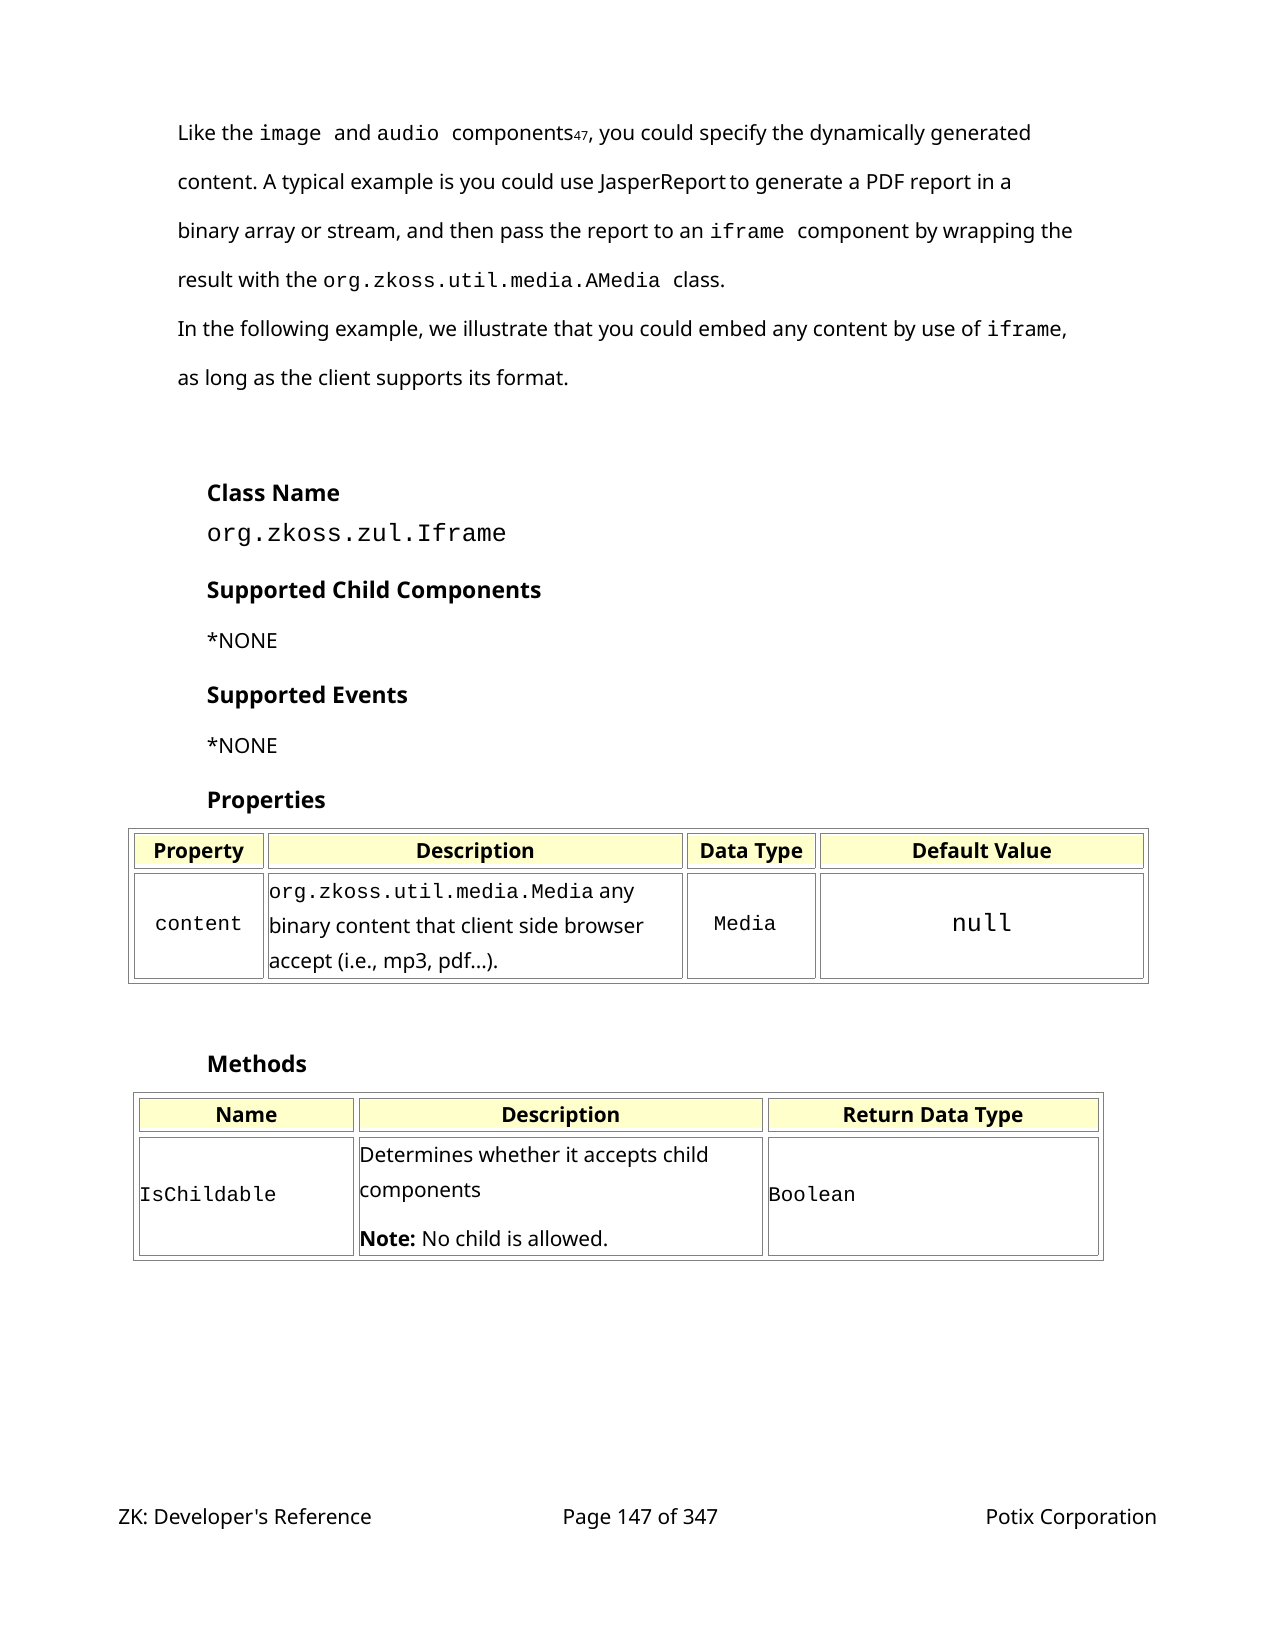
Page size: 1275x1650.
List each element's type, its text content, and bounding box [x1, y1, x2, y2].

table_header Default Value [818, 829, 1146, 867]
text org.zkoss.zul.Iframe [207, 521, 1157, 549]
table_header Name [136, 1093, 356, 1131]
table_header Description [356, 1093, 765, 1131]
table_header Description [266, 829, 685, 867]
table_header Property [131, 829, 266, 867]
table_cell Media [685, 868, 817, 978]
text Like the image and audio components47, you could specify the dynamically generated [177, 118, 1157, 147]
text result with the org.zkoss.util.media.AMedia class. [177, 265, 1157, 294]
table_cell org.zkoss.util.media.Media any binary content that client side browser accept (i.e., mp3, pdf...). [266, 868, 685, 978]
text binary array or stream, and then pass the report to an iframe component by wrapping the [177, 216, 1157, 245]
subtitle Methods [207, 1048, 1157, 1079]
subtitle Supported Events [207, 679, 1157, 710]
table_cell Determines whether it accepts child components Note: No child is allowed. [356, 1131, 765, 1255]
table_cell IsChildable [136, 1131, 356, 1255]
table_header Return Data Type [765, 1093, 1101, 1131]
subtitle Properties [207, 784, 1157, 815]
text *NONE [207, 731, 1157, 759]
text In the following example, we illustrate that you could embed any content by use of iframe, [177, 314, 1157, 343]
text content. A typical example is you could use JasperReport to generate a PDF report in a [177, 167, 1157, 196]
table_cell content [131, 868, 266, 978]
subtitle Supported Child Components [207, 574, 1157, 605]
table_cell null [818, 868, 1146, 978]
table_cell Boolean [765, 1131, 1101, 1255]
table_header Data Type [685, 829, 817, 867]
subtitle Class Name [207, 477, 1157, 508]
text *NONE [207, 626, 1157, 654]
text as long as the client supports its format. [177, 363, 1157, 392]
